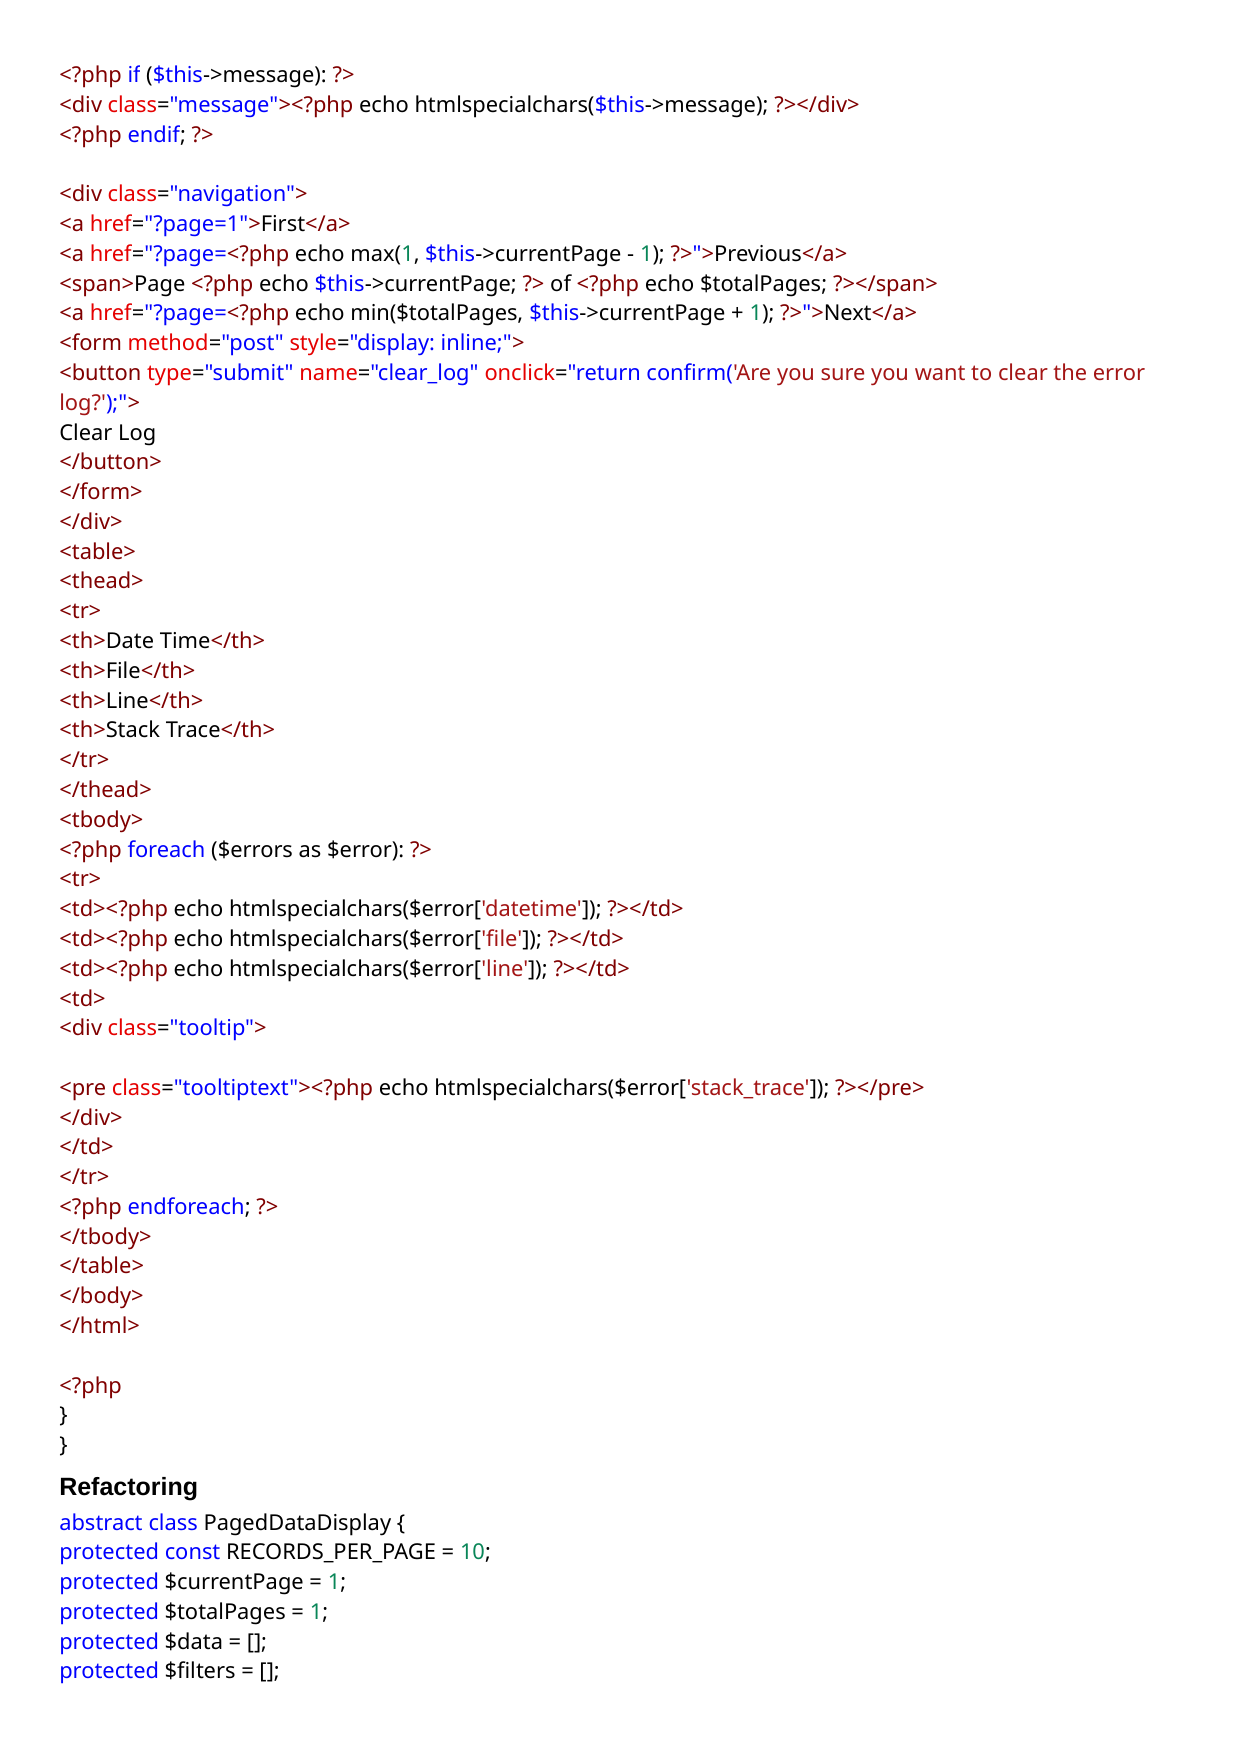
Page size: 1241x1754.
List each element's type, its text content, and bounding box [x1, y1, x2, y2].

text <div class="navigation"> [59, 178, 1181, 208]
text <td><?php echo htmlspecialchars($error['line']); ?></td> [59, 953, 1181, 982]
text 📖 [59, 1042, 1181, 1072]
text <?php if ($this->message): ?> [59, 59, 1181, 89]
text </table> [59, 1251, 1181, 1280]
text </body> [59, 1280, 1181, 1310]
text </div> [59, 506, 1181, 536]
text <td><?php echo htmlspecialchars($error['datetime']); ?></td> [59, 893, 1181, 923]
text } [59, 1429, 1181, 1459]
text <?php endif; ?> [59, 119, 1181, 148]
text <a href="?page=1">First</a> [59, 208, 1181, 238]
text } [59, 1399, 1181, 1429]
text <button type="submit" name="clear_log" onclick="return confirm('Are you sure you want to clear the error log?');"> [59, 357, 1181, 416]
text <div class="message"><?php echo htmlspecialchars($this->message); ?></div> [59, 89, 1181, 119]
text <?php [59, 1369, 1181, 1399]
text </tr> [59, 744, 1181, 774]
text <tr> [59, 595, 1181, 625]
subtitle Refactoring [59, 1471, 1181, 1500]
text <div class="tooltip"> [59, 1012, 1181, 1042]
text <a href="?page=<?php echo max(1, $this->currentPage - 1); ?>">Previous</a> [59, 238, 1181, 267]
text </html> [59, 1310, 1181, 1340]
text protected $totalPages = 1; [59, 1596, 1181, 1626]
text protected $filters = []; [59, 1655, 1181, 1685]
text </td> [59, 1131, 1181, 1161]
text <td> [59, 982, 1181, 1012]
text </tr> [59, 1161, 1181, 1191]
text <?php foreach ($errors as $error): ?> [59, 833, 1181, 863]
text <table> [59, 536, 1181, 565]
text <td><?php echo htmlspecialchars($error['file']); ?></td> [59, 923, 1181, 953]
text protected const RECORDS_PER_PAGE = 10; [59, 1536, 1181, 1566]
text <tr> [59, 863, 1181, 893]
text protected $data = []; [59, 1626, 1181, 1655]
text <th>Date Time</th> [59, 625, 1181, 655]
text </div> [59, 1102, 1181, 1131]
text </form> [59, 476, 1181, 506]
text <?php endforeach; ?> [59, 1191, 1181, 1221]
text </tbody> [59, 1221, 1181, 1251]
text <form method="post" style="display: inline;"> [59, 327, 1181, 357]
text </button> [59, 446, 1181, 476]
text Clear Log [59, 416, 1181, 446]
text abstract class PagedDataDisplay { [59, 1506, 1181, 1536]
text <th>File</th> [59, 655, 1181, 684]
text <pre class="tooltiptext"><?php echo htmlspecialchars($error['stack_trace']); ?></pre> [59, 1072, 1181, 1102]
text protected $currentPage = 1; [59, 1566, 1181, 1596]
text <tbody> [59, 804, 1181, 833]
text <th>Stack Trace</th> [59, 714, 1181, 744]
text <th>Line</th> [59, 684, 1181, 714]
text <a href="?page=<?php echo min($totalPages, $this->currentPage + 1); ?>">Next</a> [59, 297, 1181, 327]
text </thead> [59, 774, 1181, 804]
text <span>Page <?php echo $this->currentPage; ?> of <?php echo $totalPages; ?></span> [59, 267, 1181, 297]
text <thead> [59, 565, 1181, 595]
